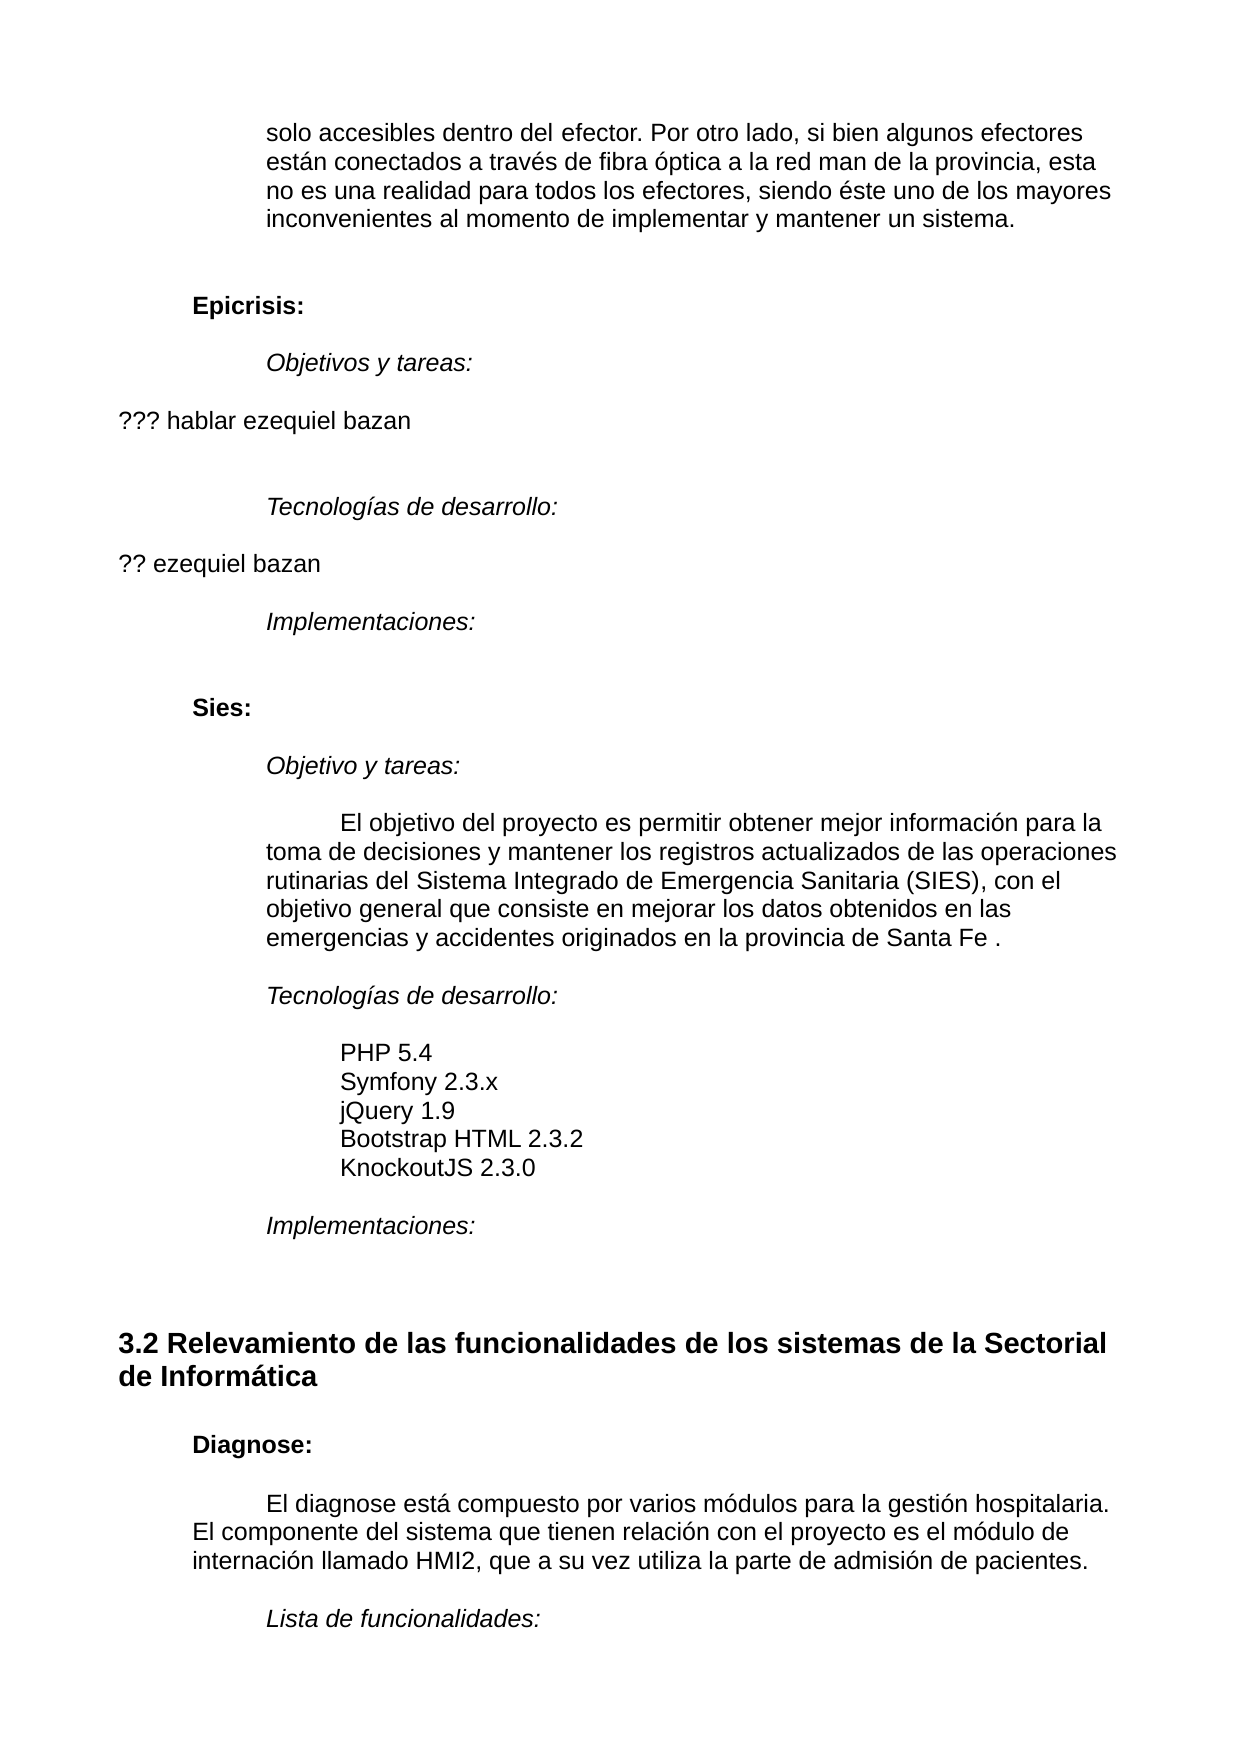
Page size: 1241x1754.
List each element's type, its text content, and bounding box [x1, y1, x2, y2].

text Tecnologías de desarrollo: [118, 492, 1122, 521]
text solo accesibles dentro del efector. Por otro lado, si bien algunos efectores están conectados a través de fibra óptica a la red man de la provincia, esta no es una realidad para todos los efectores, siendo éste uno de los mayores inconvenientes al momento de implementar y mantener un sistema. [118, 118, 1122, 233]
text El objetivo del proyecto es permitir obtener mejor información para la toma de decisiones y mantener los registros actualizados de las operaciones rutinarias del Sistema Integrado de Emergencia Sanitaria (SIES), con el objetivo general que consiste en mejorar los datos obtenidos en las emergencias y accidentes originados en la provincia de Santa Fe . [118, 808, 1122, 952]
text jQuery 1.9 [118, 1096, 1122, 1124]
text Implementaciones: [118, 1211, 1122, 1239]
text 3.2 Relevamiento de las funcionalidades de los sistemas de la Sectorial de Informática [118, 1326, 1122, 1393]
text Objetivos y tareas: [118, 348, 1122, 377]
text Lista de funcionalidades: [118, 1603, 1122, 1632]
text PHP 5.4 [118, 1038, 1122, 1067]
text Bootstrap HTML 2.3.2 [118, 1124, 1122, 1153]
text Symfony 2.3.x [118, 1067, 1122, 1096]
text ??? hablar ezequiel bazan [118, 406, 1122, 434]
text Implementaciones: [118, 607, 1122, 636]
text Sies: [118, 693, 1122, 722]
text Epicrisis: [118, 291, 1122, 319]
text Objetivo y tareas: [118, 751, 1122, 779]
text Diagnose: [118, 1426, 1122, 1460]
text El diagnose está compuesto por varios módulos para la gestión hospitalaria. El componente del sistema que tienen relación con el proyecto es el módulo de internación llamado HMI2, que a su vez utiliza la parte de admisión de pacientes. [118, 1488, 1122, 1575]
text Tecnologías de desarrollo: [118, 981, 1122, 1009]
text ?? ezequiel bazan [118, 549, 1122, 578]
text KnockoutJS 2.3.0 [118, 1153, 1122, 1182]
